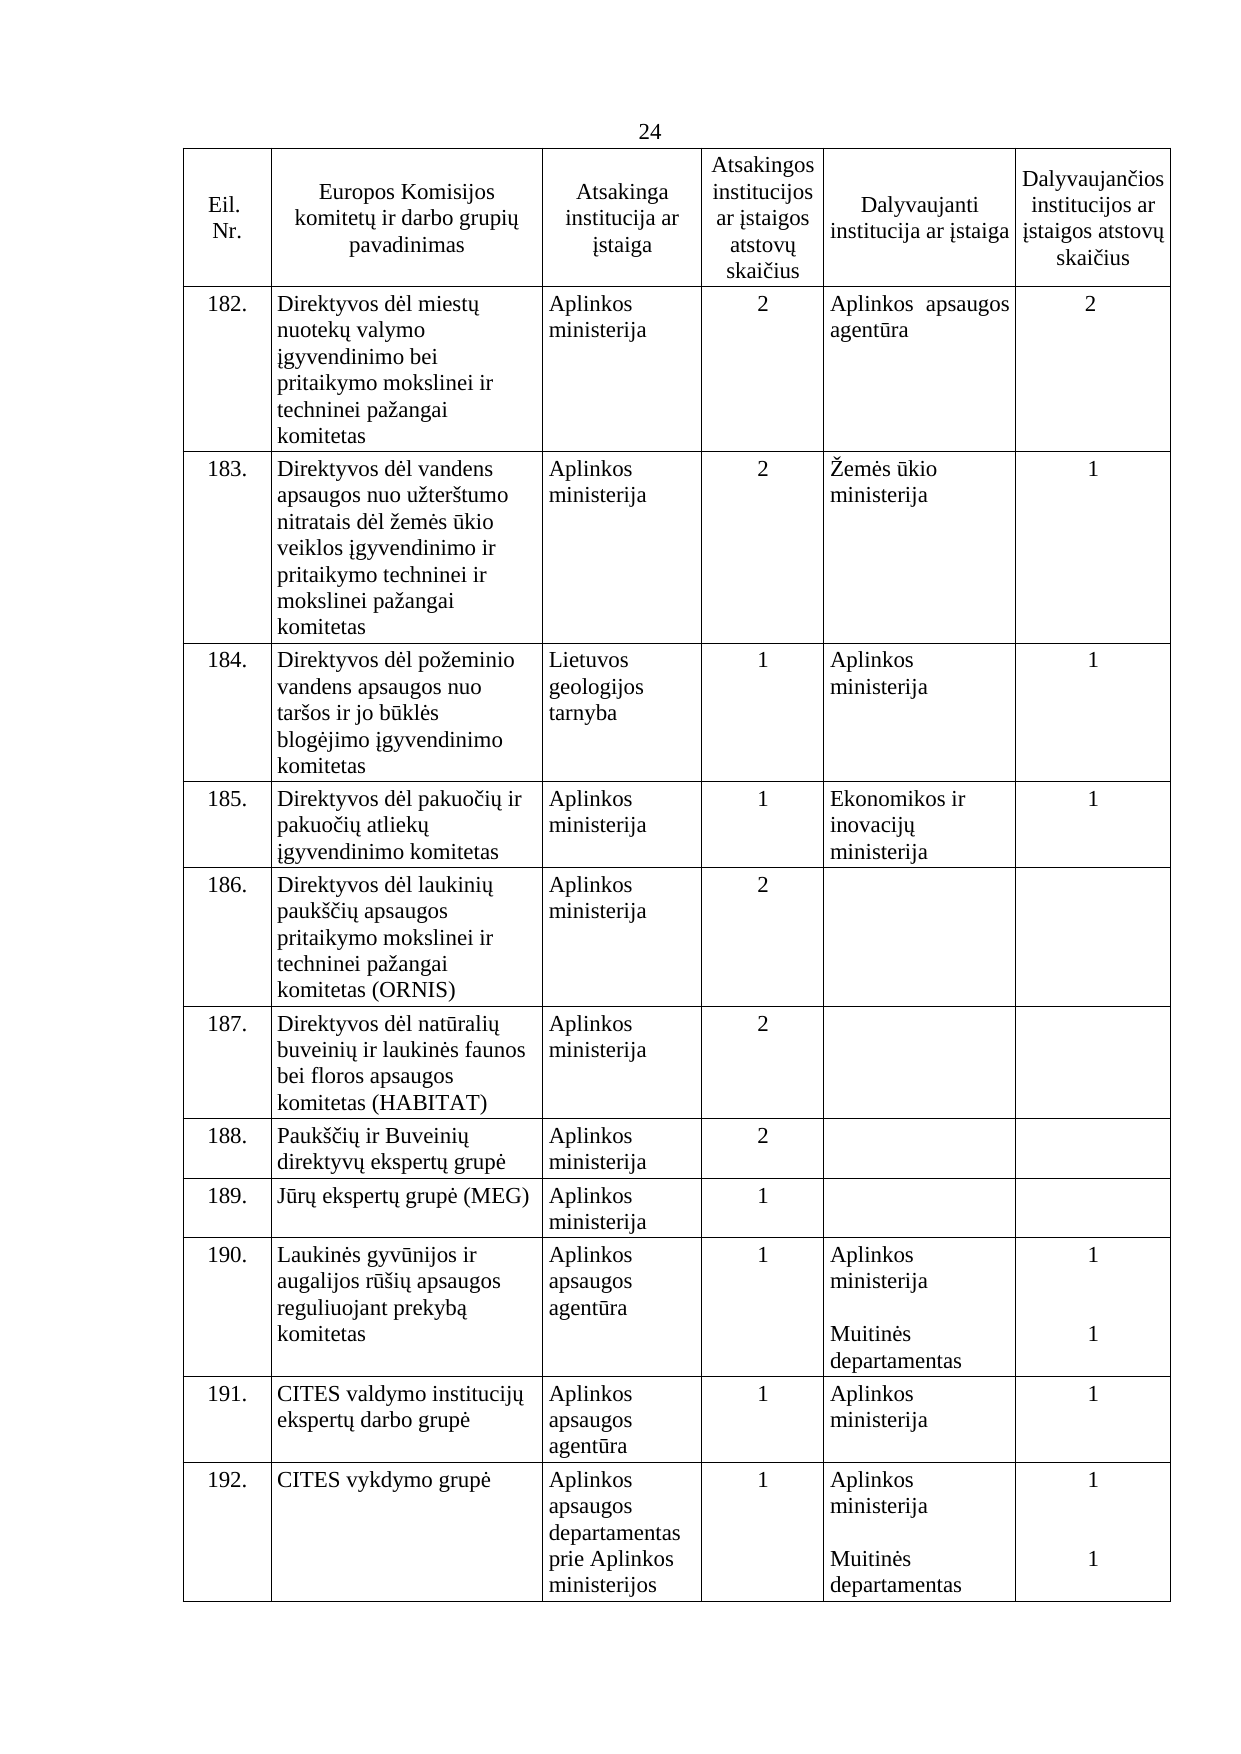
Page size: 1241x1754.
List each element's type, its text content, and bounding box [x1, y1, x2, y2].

table_header Dalyvaujanti institucija ar įstaiga [824, 149, 1015, 286]
table_cell 183. [184, 452, 271, 643]
table_cell Aplinkos ministerija [543, 782, 701, 867]
table_cell 190. [184, 1238, 271, 1376]
table_cell Direktyvos dėl natūralių buveinių ir laukinės faunos bei floros apsaugos komitetas (HABITAT) [272, 1007, 542, 1118]
table_cell 1 [702, 1377, 823, 1462]
table_cell Direktyvos dėl pakuočių ir pakuočių atliekų įgyvendinimo komitetas [272, 782, 542, 867]
table_cell 185. [184, 782, 271, 867]
table_cell CITES valdymo institucijų ekspertų darbo grupė [272, 1377, 542, 1462]
table_cell 191. [184, 1377, 271, 1462]
table_cell Lietuvos geologijos tarnyba [543, 644, 701, 781]
table_cell Aplinkos apsaugos agentūra [543, 1377, 701, 1462]
table_cell 2 [702, 1007, 823, 1118]
table_header Eil. Nr. [184, 149, 271, 286]
table_cell 1 [1016, 782, 1170, 867]
table_cell [824, 1007, 1015, 1118]
table_cell Aplinkos ministerija [543, 1179, 701, 1237]
table_cell 1 [1016, 452, 1170, 643]
table_header Atsakinga institucija ar įstaiga [543, 149, 701, 286]
table_cell Aplinkos ministerija [543, 1119, 701, 1178]
table_cell 2 [702, 287, 823, 451]
table_cell Ekonomikos ir inovacijų ministerija [824, 782, 1015, 867]
table_cell [1016, 1119, 1170, 1178]
table_cell [824, 1179, 1015, 1237]
table_cell Aplinkos ministerija [543, 868, 701, 1006]
table_cell 182. [184, 287, 271, 451]
table_cell CITES vykdymo grupė [272, 1463, 542, 1601]
table_cell [824, 1119, 1015, 1178]
table_cell [1016, 1007, 1170, 1118]
table_cell Aplinkos apsaugos agentūra [824, 287, 1015, 451]
table_cell Aplinkos ministerija [824, 1377, 1015, 1462]
table_cell 1 [1016, 644, 1170, 781]
table_header Atsakingos institucijos ar įstaigos atstovų skaičius [702, 149, 823, 286]
table_cell Aplinkos ministerija [824, 644, 1015, 781]
table_cell 1 [702, 1463, 823, 1601]
table_cell 1 [702, 1238, 823, 1376]
table_cell 187. [184, 1007, 271, 1118]
table_cell 2 [702, 452, 823, 643]
table_header Dalyvaujančios institucijos ar įstaigos atstovų skaičius [1016, 149, 1170, 286]
table_cell Žemės ūkio ministerija [824, 452, 1015, 643]
table_cell Aplinkos ministerija Muitinės departamentas [824, 1238, 1015, 1376]
table_cell Direktyvos dėl požeminio vandens apsaugos nuo taršos ir jo būklės blogėjimo įgyvendinimo komitetas [272, 644, 542, 781]
table_header Europos Komisijos komitetų ir darbo grupių pavadinimas [272, 149, 542, 286]
table_cell 2 [1016, 287, 1170, 451]
table_cell 1 1 [1016, 1238, 1170, 1376]
table_cell 188. [184, 1119, 271, 1178]
table_cell 1 [702, 782, 823, 867]
table_cell 192. [184, 1463, 271, 1601]
table_cell [1016, 1179, 1170, 1237]
table_cell Laukinės gyvūnijos ir augalijos rūšių apsaugos reguliuojant prekybą komitetas [272, 1238, 542, 1376]
table_cell Paukščių ir Buveinių direktyvų ekspertų grupė [272, 1119, 542, 1178]
table_cell Aplinkos ministerija [543, 452, 701, 643]
table_cell 1 1 [1016, 1463, 1170, 1601]
table_cell 186. [184, 868, 271, 1006]
table_cell Direktyvos dėl vandens apsaugos nuo užterštumo nitratais dėl žemės ūkio veiklos įgyvendinimo ir pritaikymo techninei ir mokslinei pažangai komitetas [272, 452, 542, 643]
table_cell 184. [184, 644, 271, 781]
table_cell 189. [184, 1179, 271, 1237]
table_cell [1016, 868, 1170, 1006]
table_cell Direktyvos dėl laukinių paukščių apsaugos pritaikymo mokslinei ir techninei pažangai komitetas (ORNIS) [272, 868, 542, 1006]
table_cell Aplinkos ministerija Muitinės departamentas [824, 1463, 1015, 1601]
table_cell Aplinkos ministerija [543, 287, 701, 451]
table_cell Aplinkos ministerija [543, 1007, 701, 1118]
table_cell Aplinkos apsaugos agentūra [543, 1238, 701, 1376]
table_cell Jūrų ekspertų grupė (MEG) [272, 1179, 542, 1237]
table_cell 2 [702, 1119, 823, 1178]
table_cell 1 [1016, 1377, 1170, 1462]
table_cell 2 [702, 868, 823, 1006]
table_cell 1 [702, 644, 823, 781]
table_cell Direktyvos dėl miestų nuotekų valymo įgyvendinimo bei pritaikymo mokslinei ir techninei pažangai komitetas [272, 287, 542, 451]
table_cell [824, 868, 1015, 1006]
table_cell 1 [702, 1179, 823, 1237]
table_cell Aplinkos apsaugos departamentas prie Aplinkos ministerijos [543, 1463, 701, 1601]
